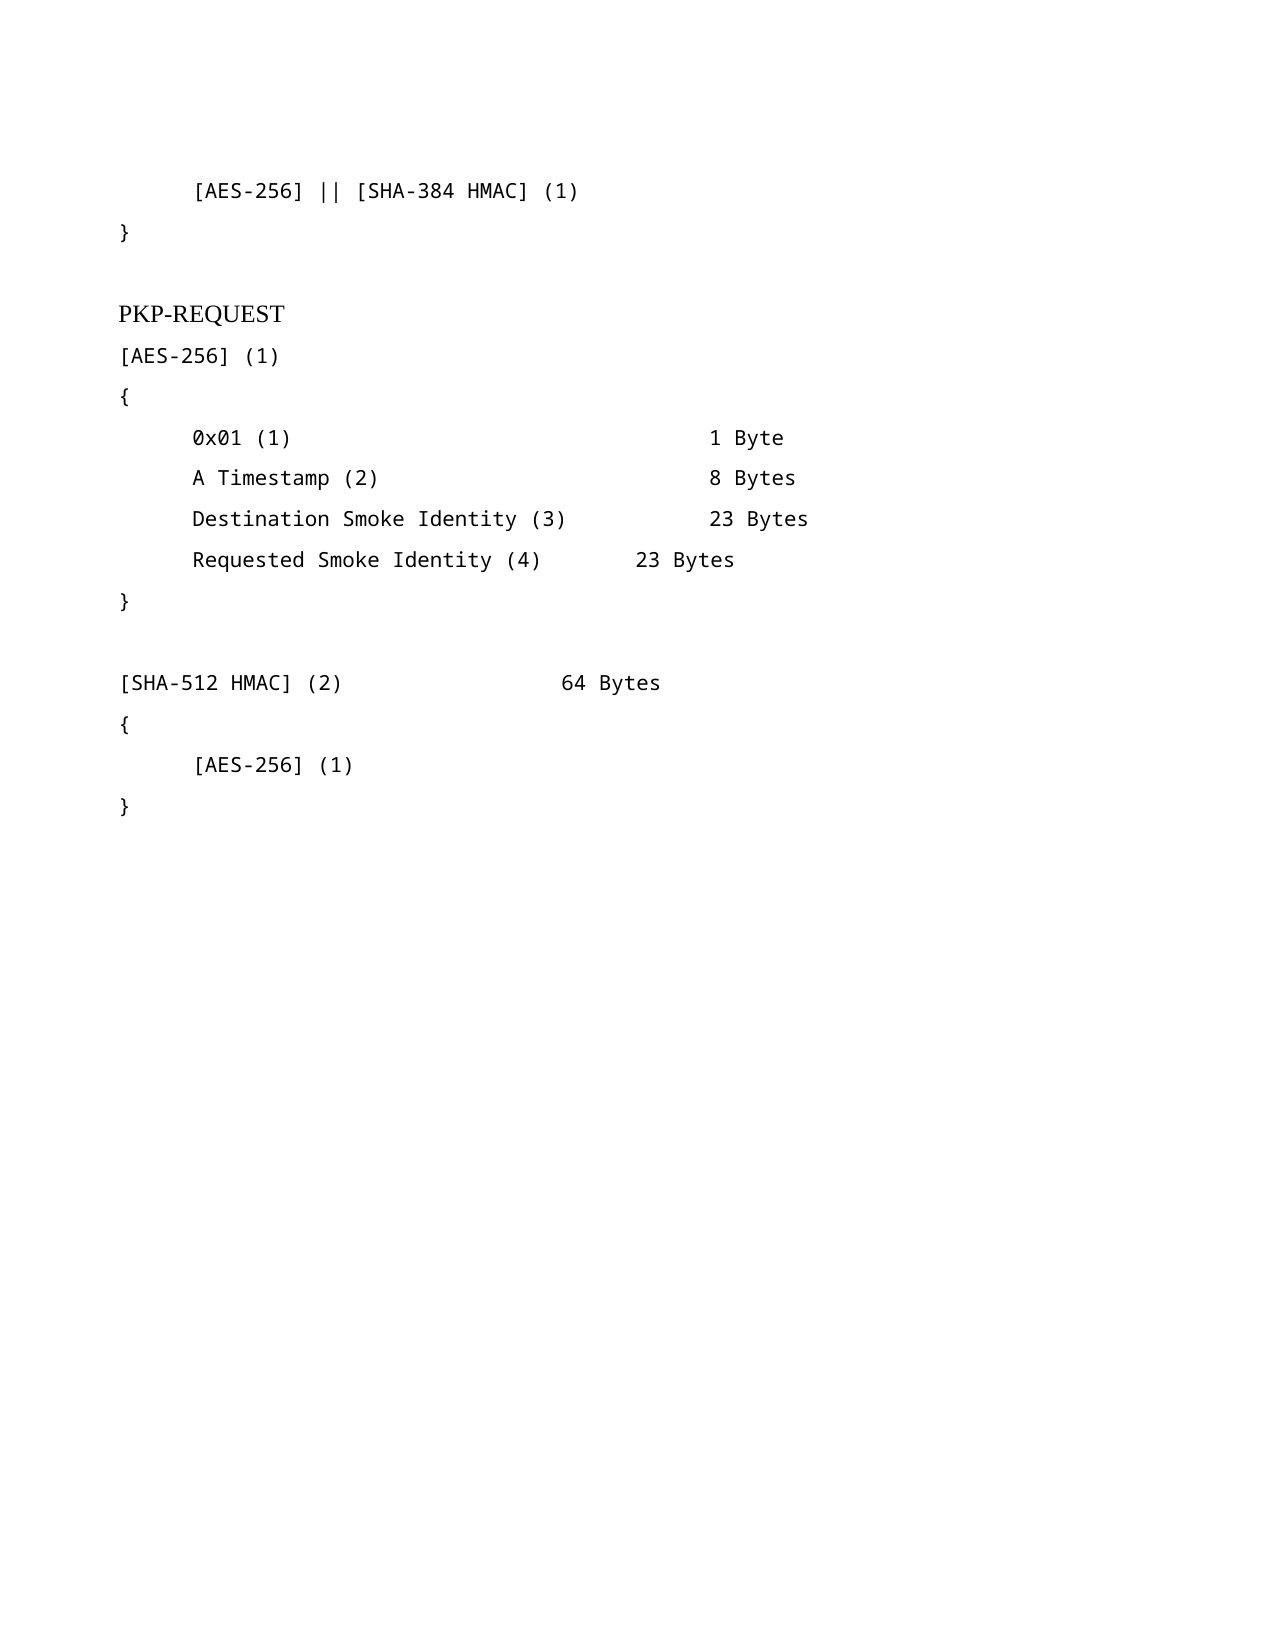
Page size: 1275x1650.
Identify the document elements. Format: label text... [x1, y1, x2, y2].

text { [118, 382, 1157, 410]
text [SHA-512 HMAC] (2) 64 Bytes [118, 668, 1157, 697]
text } [118, 586, 1157, 615]
text Requested Smoke Identity (4) 23 Bytes [118, 545, 1157, 574]
text A Timestamp (2) 8 Bytes [118, 463, 1157, 492]
text } [118, 791, 1157, 819]
text [AES-256] (1) [118, 750, 1157, 778]
text { [118, 709, 1157, 738]
text PKP-REQUEST [118, 299, 1157, 328]
text 0x01 (1) 1 Byte [118, 423, 1157, 451]
text } [118, 217, 1157, 246]
text [AES-256] || [SHA-384 HMAC] (1) [118, 176, 1157, 205]
text Destination Smoke Identity (3) 23 Bytes [118, 504, 1157, 533]
text [AES-256] (1) [118, 341, 1157, 369]
